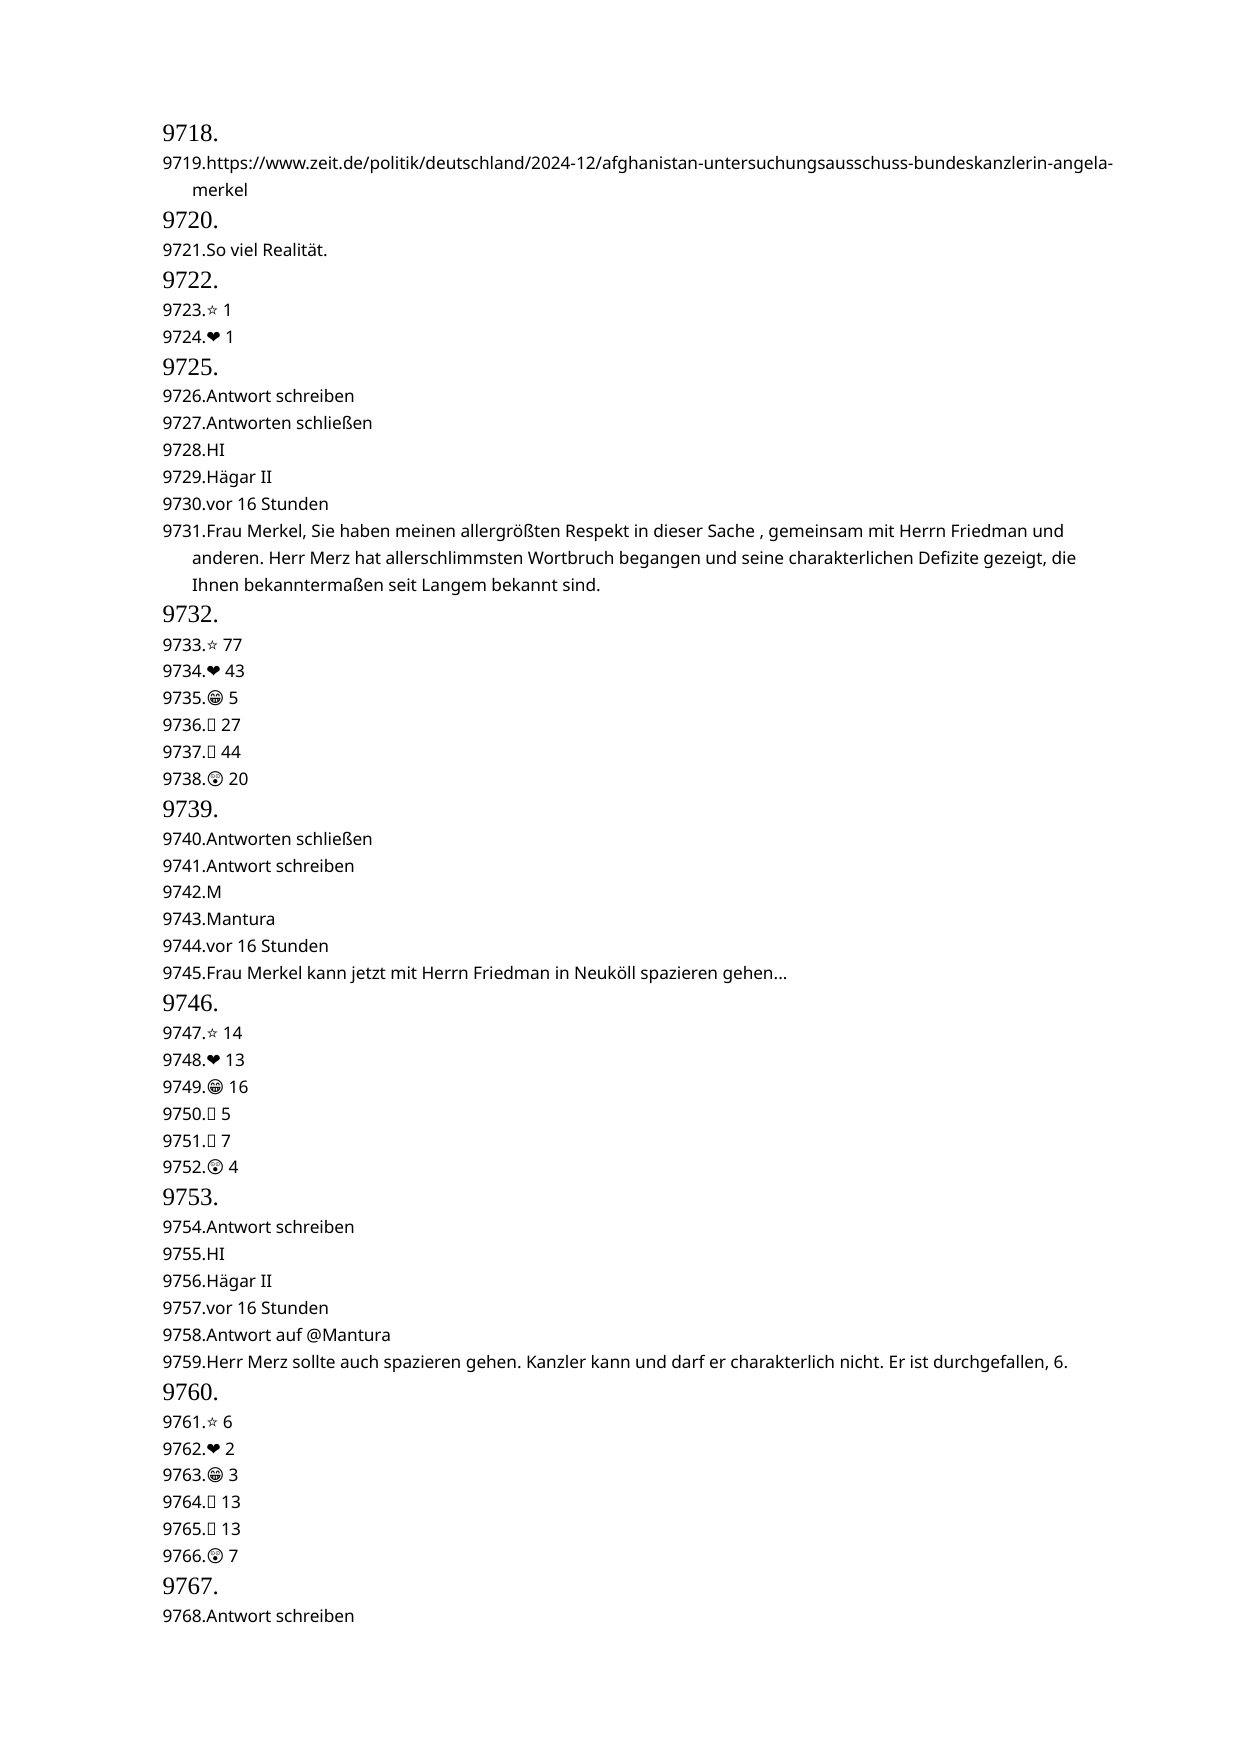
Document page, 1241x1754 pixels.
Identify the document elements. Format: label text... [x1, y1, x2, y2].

list Antworten schließen [162, 411, 1122, 435]
list HI [162, 438, 1122, 462]
list 🤨 13 [162, 1517, 1122, 1541]
list 🤨 44 [162, 740, 1122, 763]
list Herr Merz sollte auch spazieren gehen. Kanzler kann und darf er charakterlich nicht. Er ist durchgefallen, 6. [162, 1350, 1122, 1373]
list Antwort schreiben [162, 384, 1122, 408]
list Antwort schreiben [162, 1604, 1122, 1627]
list 😲 7 [162, 1544, 1122, 1567]
list HI [162, 1242, 1122, 1266]
list 🙁 13 [162, 1490, 1122, 1514]
list vor 16 Stunden [162, 492, 1122, 516]
list Frau Merkel, Sie haben meinen allergrößten Respekt in dieser Sache , gemeinsam mit Herrn Friedman und anderen. Herr Merz hat allerschlimmsten Wortbruch begangen und seine charakterlichen Defizite gezeigt, die Ihnen bekanntermaßen seit Langem bekannt sind. [162, 519, 1122, 596]
list 😲 20 [162, 767, 1122, 790]
list 🙁 27 [162, 713, 1122, 737]
list ❤️ 2 [162, 1437, 1122, 1460]
list Antwort auf @Mantura [162, 1323, 1122, 1346]
list ❤️ 1 [162, 325, 1122, 348]
list Frau Merkel kann jetzt mit Herrn Friedman in Neuköll spazieren gehen... [162, 961, 1122, 985]
list vor 16 Stunden [162, 934, 1122, 958]
list Antwort schreiben [162, 1215, 1122, 1239]
list 🤨 7 [162, 1129, 1122, 1152]
list 😁 5 [162, 686, 1122, 710]
list 🙁 5 [162, 1102, 1122, 1125]
list ❤️ 43 [162, 659, 1122, 683]
list ⭐️ 77 [162, 633, 1122, 656]
list So viel Realität. [162, 238, 1122, 261]
list https://www.zeit.de/politik/deutschland/2024-12/afghanistan-untersuchungsausschuss-bundeskanzlerin-angela-merkel [162, 151, 1122, 201]
list Hägar II [162, 465, 1122, 489]
list Antwort schreiben [162, 854, 1122, 877]
list 😲 4 [162, 1156, 1122, 1179]
list ⭐️ 1 [162, 298, 1122, 321]
list Antworten schließen [162, 827, 1122, 850]
list Hägar II [162, 1269, 1122, 1293]
list 😁 3 [162, 1463, 1122, 1487]
list vor 16 Stunden [162, 1296, 1122, 1319]
list ❤️ 13 [162, 1048, 1122, 1071]
list ⭐️ 6 [162, 1410, 1122, 1433]
list 😁 16 [162, 1075, 1122, 1098]
list M [162, 881, 1122, 904]
list Mantura [162, 907, 1122, 931]
list ⭐️ 14 [162, 1021, 1122, 1044]
